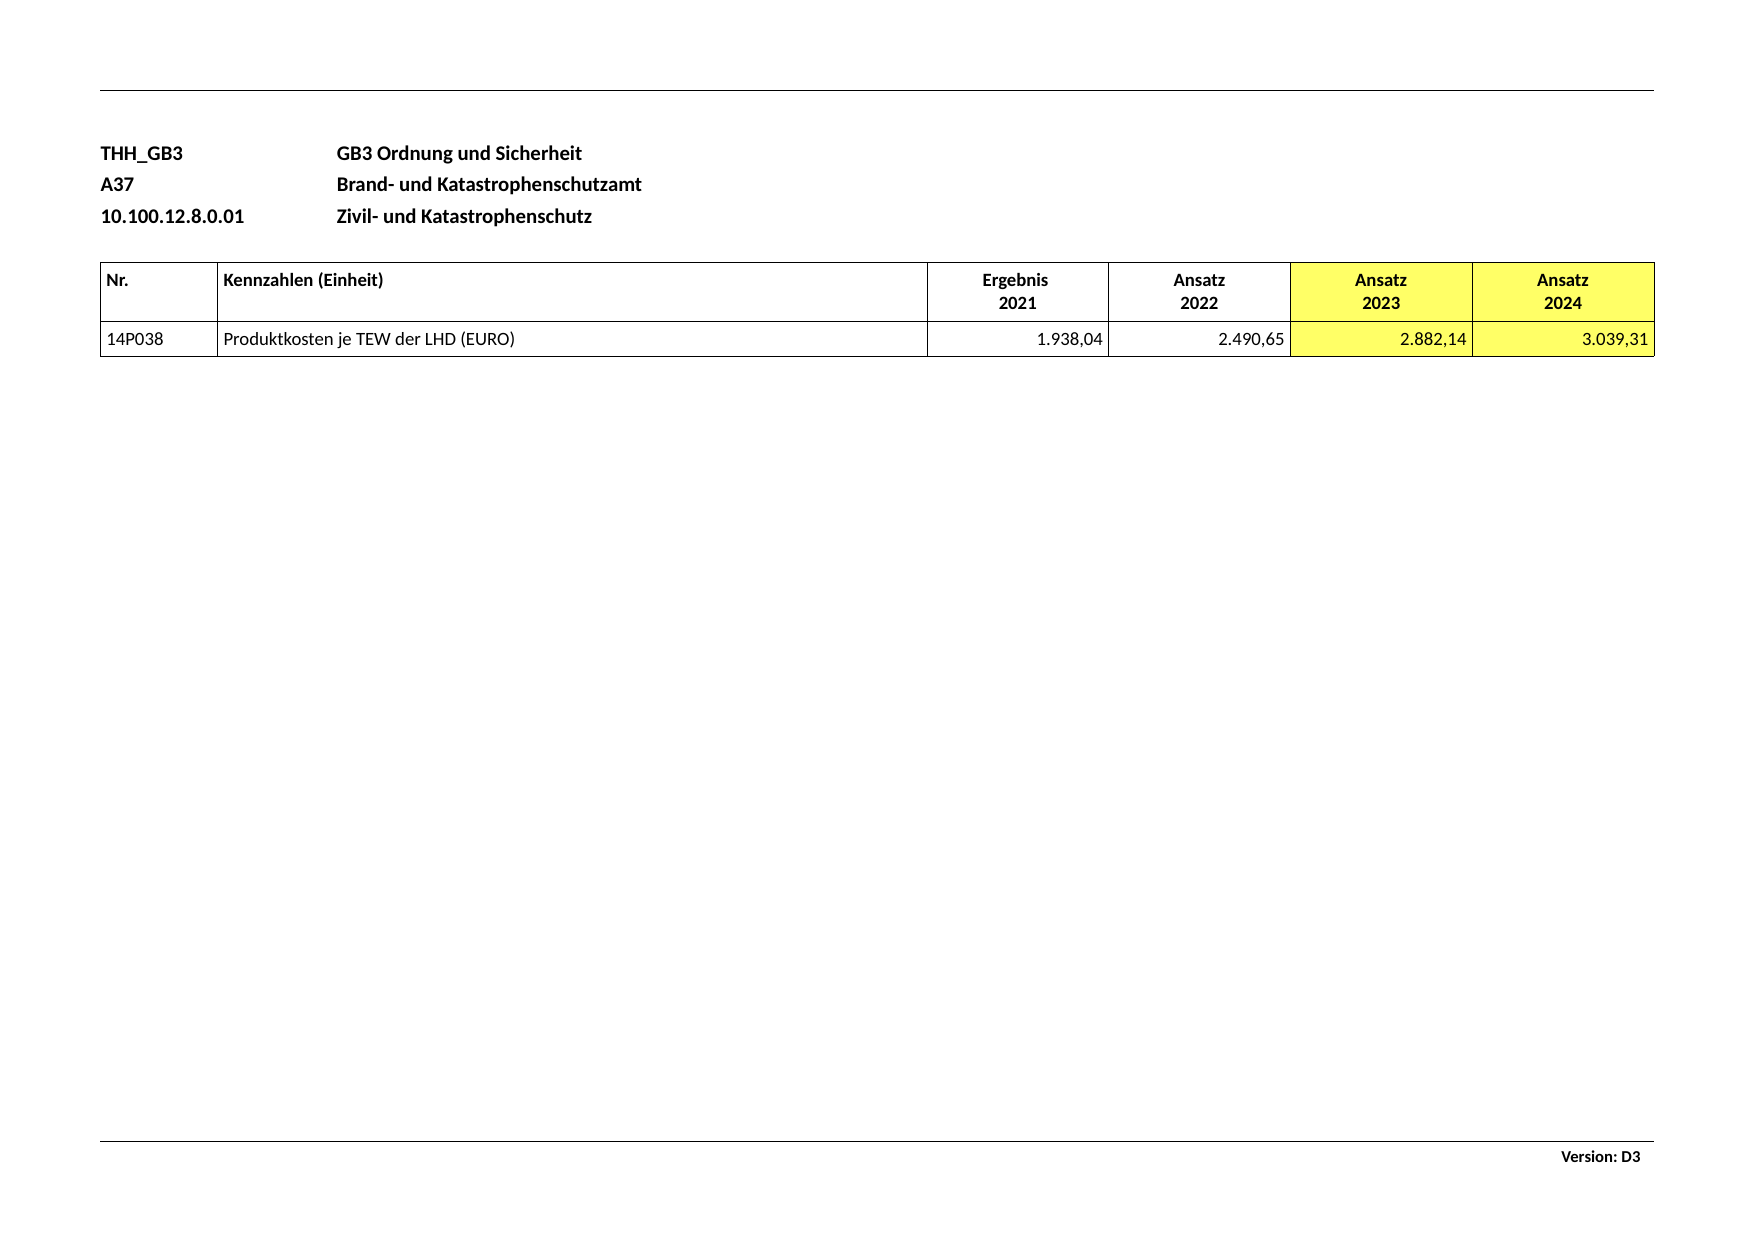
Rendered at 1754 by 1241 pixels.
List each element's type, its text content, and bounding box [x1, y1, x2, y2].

table_header Nr. [101, 263, 217, 321]
table_cell 14P038 [101, 322, 217, 356]
table_header Ergebnis 2021 [928, 263, 1108, 321]
table_cell 2.882,14 [1291, 322, 1472, 356]
table_header Ansatz 2024 [1473, 263, 1654, 321]
text 10.100.12.8.0.01 Zivil- und Katastrophenschutz [100, 203, 1653, 228]
table_cell 3.039,31 [1473, 322, 1654, 356]
text A37 Brand- und Katastrophenschutzamt [100, 172, 1653, 197]
text THH_GB3 GB3 Ordnung und Sicherheit [100, 140, 1653, 166]
table_header Ansatz 2023 [1291, 263, 1472, 321]
table_header Ansatz 2022 [1109, 263, 1290, 321]
table_cell Produktkosten je TEW der LHD (EURO) [218, 322, 927, 356]
table_header Kennzahlen (Einheit) [218, 263, 927, 321]
table_cell 1.938,04 [928, 322, 1108, 356]
table_cell 2.490,65 [1109, 322, 1290, 356]
